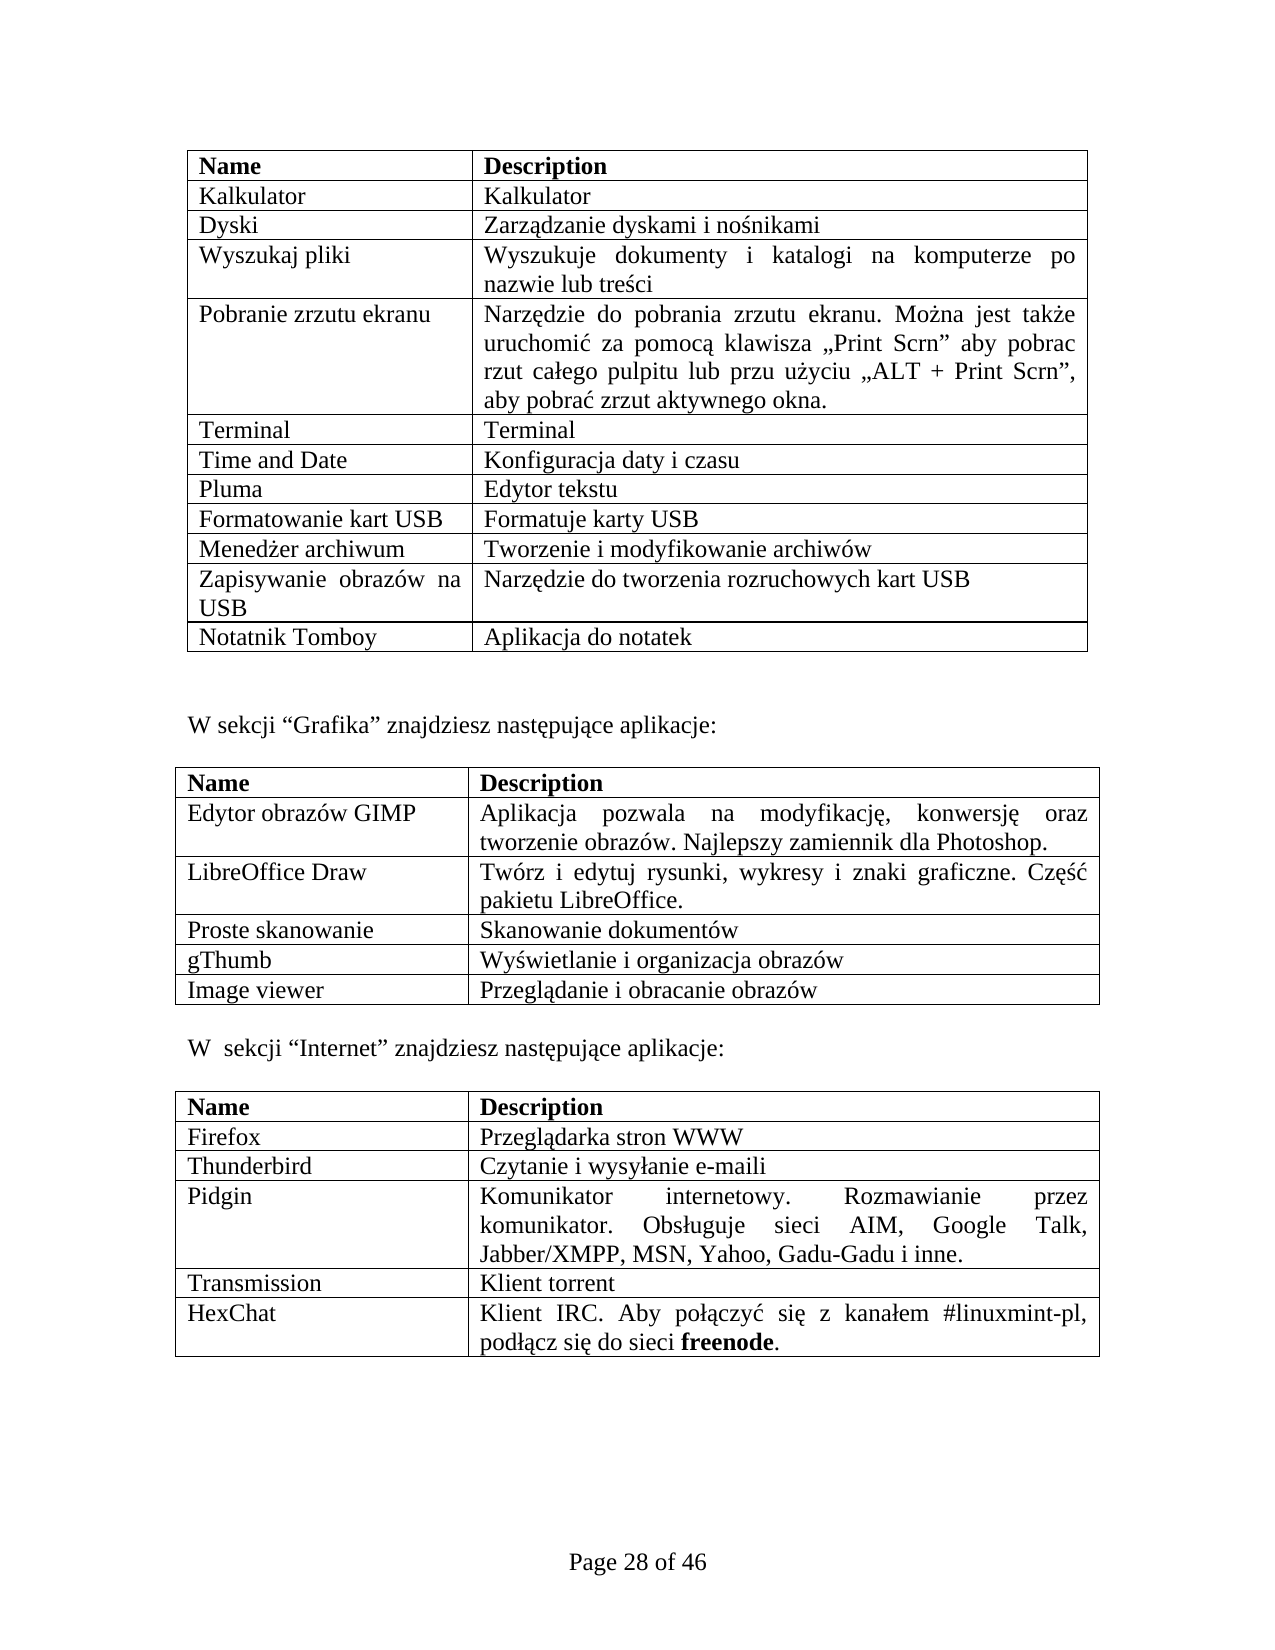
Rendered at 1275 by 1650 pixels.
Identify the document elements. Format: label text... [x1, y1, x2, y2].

table_cell Wyszukaj pliki [188, 240, 472, 298]
table_cell Kalkulator [473, 181, 1087, 209]
table_cell Komunikator internetowy. Rozmawianie przez komunikator. Obsługuje sieci AIM, Google Talk, Jabber/XMPP, MSN, Yahoo, Gadu-Gadu i inne. [469, 1181, 1099, 1267]
table_cell Aplikacja do notatek [473, 623, 1087, 651]
table_cell Notatnik Tomboy [188, 623, 472, 651]
table_cell Narzędzie do tworzenia rozruchowych kart USB [473, 564, 1087, 621]
table_cell Menedżer archiwum [188, 534, 472, 563]
table_cell Klient torrent [469, 1269, 1099, 1297]
table_cell Terminal [473, 415, 1087, 444]
table_cell Thunderbird [176, 1151, 468, 1180]
text W sekcji “Internet” znajdziesz następujące aplikacje: [187, 1033, 1087, 1062]
table_cell Firefox [176, 1122, 468, 1150]
table_cell Wyświetlanie i organizacja obrazów [469, 945, 1099, 974]
table_cell Przeglądarka stron WWW [469, 1122, 1099, 1150]
table_cell Edytor tekstu [473, 475, 1087, 503]
table_cell Image viewer [176, 975, 468, 1003]
text W sekcji “Grafika” znajdziesz następujące aplikacje: [187, 710, 1087, 738]
table_cell Dyski [188, 211, 472, 239]
table_cell Zapisywanie obrazów na USB [188, 564, 472, 621]
table_header Name [188, 151, 472, 180]
table_cell Time and Date [188, 445, 472, 473]
table_cell Terminal [188, 415, 472, 444]
table_cell HexChat [176, 1298, 468, 1356]
table_cell Czytanie i wysyłanie e-maili [469, 1151, 1099, 1180]
table_header Description [469, 1092, 1099, 1121]
table_cell Konfiguracja daty i czasu [473, 445, 1087, 473]
table_cell Aplikacja pozwala na modyfikację, konwersję oraz tworzenie obrazów. Najlepszy zamiennik dla Photoshop. [469, 798, 1099, 856]
table_cell Zarządzanie dyskami i nośnikami [473, 211, 1087, 239]
table_cell Edytor obrazów GIMP [176, 798, 468, 856]
table_header Name [176, 768, 468, 797]
table_header Description [473, 151, 1087, 180]
table_cell Tworzenie i modyfikowanie archiwów [473, 534, 1087, 563]
table_cell Pluma [188, 475, 472, 503]
table_cell Formatowanie kart USB [188, 504, 472, 533]
table_cell gThumb [176, 945, 468, 974]
table_cell Przeglądanie i obracanie obrazów [469, 975, 1099, 1003]
table_cell Formatuje karty USB [473, 504, 1087, 533]
table_cell Pobranie zrzutu ekranu [188, 299, 472, 414]
table_cell Transmission [176, 1269, 468, 1297]
table_cell Kalkulator [188, 181, 472, 209]
table_cell Narzędzie do pobrania zrzutu ekranu. Można jest także uruchomić za pomocą klawisza „Print Scrn” aby pobrac rzut całego pulpitu lub przu użyciu „ALT + Print Scrn”, aby pobrać zrzut aktywnego okna. [473, 299, 1087, 414]
table_cell Proste skanowanie [176, 915, 468, 944]
table_cell Klient IRC. Aby połączyć się z kanałem #linuxmint-pl, podłącz się do sieci freenode. [469, 1298, 1099, 1356]
table_cell Wyszukuje dokumenty i katalogi na komputerze po nazwie lub treści [473, 240, 1087, 298]
table_cell Pidgin [176, 1181, 468, 1267]
table_cell Twórz i edytuj rysunki, wykresy i znaki graficzne. Część pakietu LibreOffice. [469, 857, 1099, 914]
table_header Name [176, 1092, 468, 1121]
table_header Description [469, 768, 1099, 797]
table_cell LibreOffice Draw [176, 857, 468, 914]
table_cell Skanowanie dokumentów [469, 915, 1099, 944]
